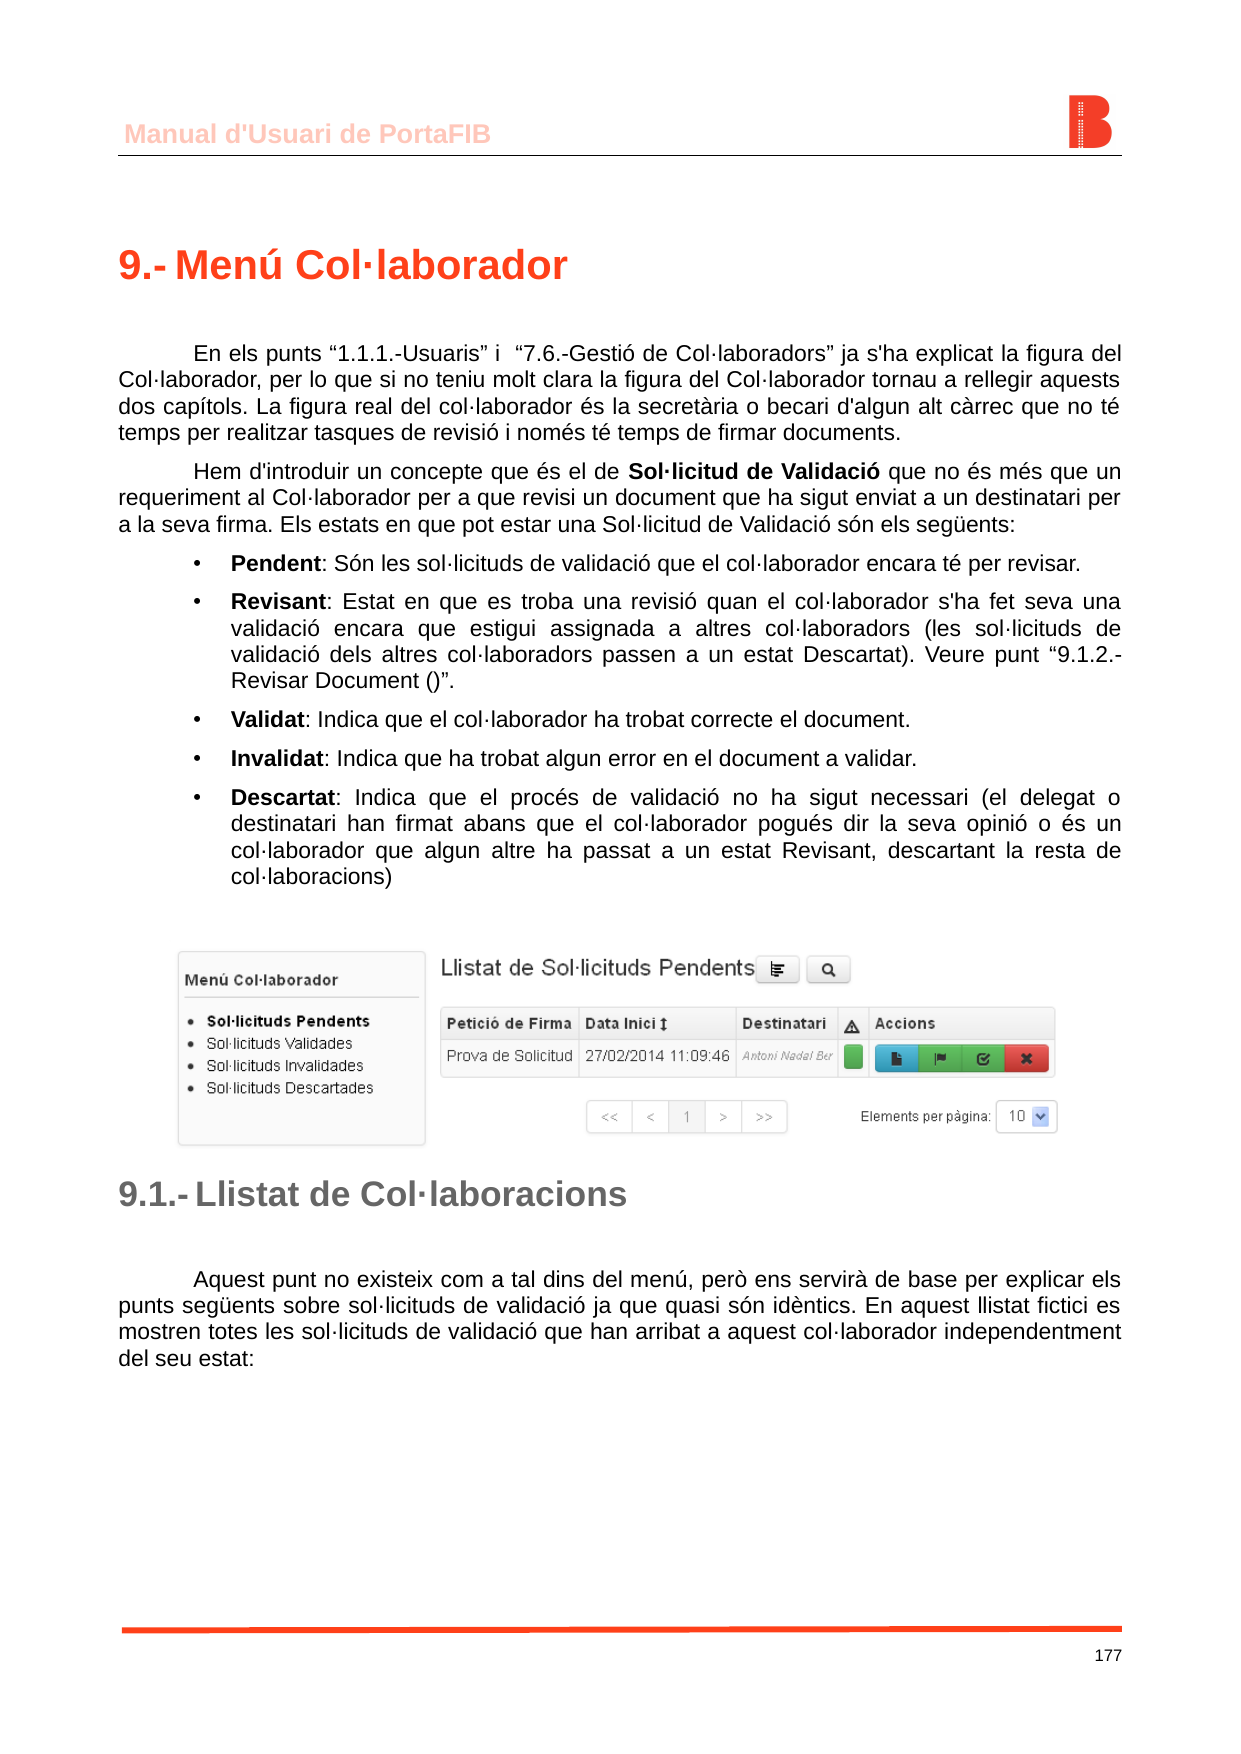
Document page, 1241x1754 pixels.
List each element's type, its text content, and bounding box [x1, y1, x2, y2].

text Hem d'introduir un concepte que és el de Sol·licitud de Validació que no és més que un requeriment al Col·laborador per a que revisi un document que ha sigut enviat a un destinatari per a la seva firma. Els estats en que pot estar una Sol·licitud de Validació són els següents: [118, 458, 1122, 537]
text En els punts “1.1.1Usuaris” i “7.6Gestió de Col·laboradors” ja s'ha explicat la figura del Col·laborador, per lo que si no teniu molt clara la figura del Col·laborador tornau a rellegir aquests dos capítols. La figura real del col·laborador és la secretària o becari d'algun alt càrrec que no té temps per realitzar tasques de revisió i només té temps de firmar documents. [118, 340, 1122, 445]
picture [1063, 94, 1117, 150]
picture [169, 940, 1071, 1149]
text Aquest punt no existeix com a tal dins del menú, però ens servirà de base per explicar els punts següents sobre sol·licituds de validació ja que quasi són idèntics. En aquest llistat fictici es mostren totes les sol·licituds de validació que han arribat a aquest col·laborador independentment del seu estat: [118, 1266, 1122, 1371]
list Invalidat: Indica que ha trobat algun error en el document a validar. [193, 745, 1122, 771]
subtitle Menú Col·laborador [118, 241, 1122, 289]
list Pendent: Són les sol·licituds de validació que el col·laborador encara té per revisar. [193, 549, 1122, 576]
list Revisant: Estat en que es troba una revisió quan el col·laborador s'ha fet seva una validació encara que estigui assignada a altres col·laboradors (les sol·licituds de validació dels altres col·laboradors passen a un estat Descartat). Veure punt “9.1.2Revisar Document ()”. [193, 588, 1122, 694]
subtitle Llistat de Col·laboracions [118, 1173, 1122, 1214]
list Validat: Indica que el col·laborador ha trobat correcte el document. [193, 706, 1122, 733]
list Descartat: Indica que el procés de validació no ha sigut necessari (el delegat o destinatari han firmat abans que el col·laborador pogués dir la seva opinió o és un col·laborador que algun altre ha passat a un estat Revisant, descartant la resta de col·laboracions) [193, 784, 1122, 889]
